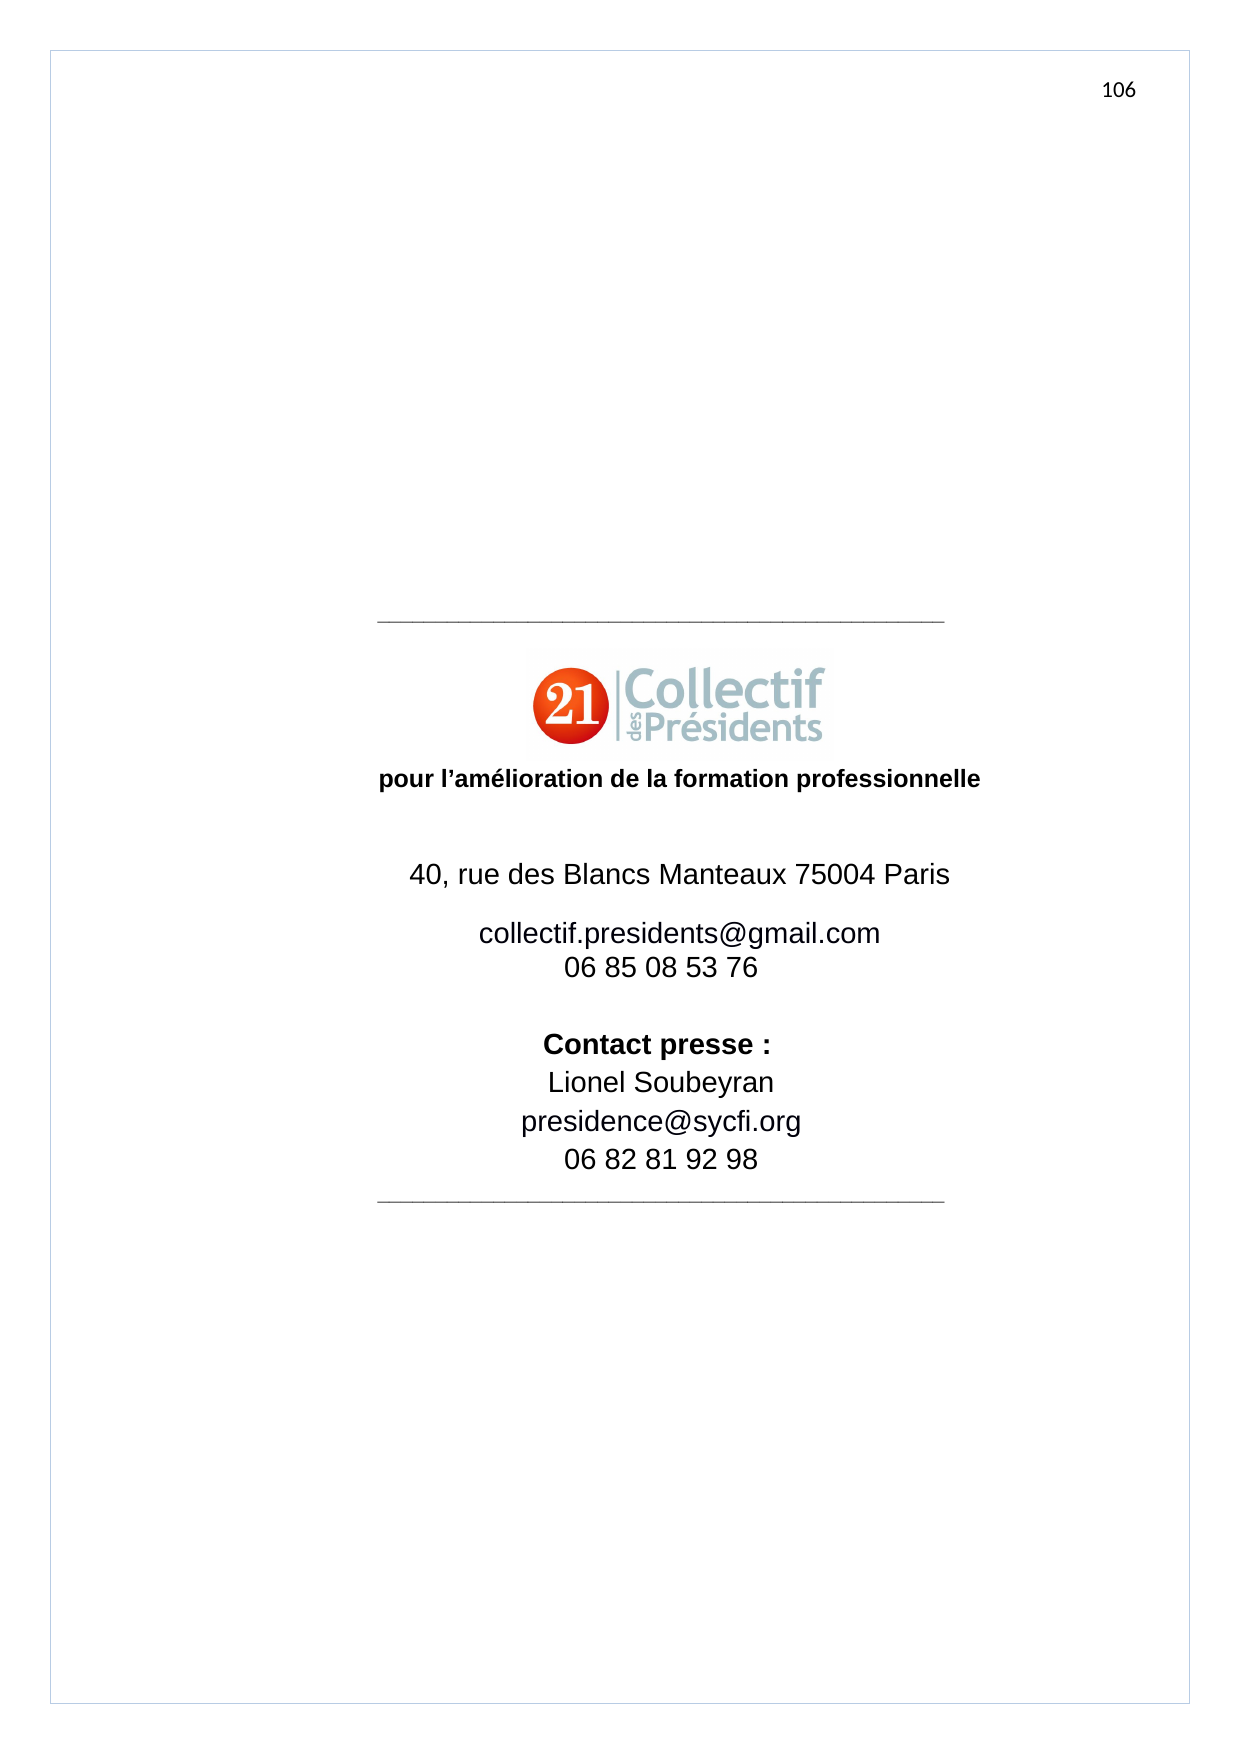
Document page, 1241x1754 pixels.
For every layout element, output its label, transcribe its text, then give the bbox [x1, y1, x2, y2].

text _________________________________________________ [186, 601, 1136, 625]
text 06 85 08 53 76 [186, 950, 1136, 983]
text _________________________________________________ [186, 1181, 1136, 1205]
list 40, rue des Blancs Manteaux 75004 Paris [224, 857, 1136, 890]
text 06 82 81 92 98 [186, 1142, 1136, 1176]
text Contact presse : [186, 1027, 1136, 1060]
list collectif.presidents@gmail.com [224, 916, 1136, 950]
picture [526, 648, 834, 761]
text presidence@sycfi.org [186, 1104, 1136, 1137]
text Lionel Soubeyran [186, 1065, 1136, 1099]
list pour l’amélioration de la formation professionnelle [224, 764, 1136, 793]
table_cell [208, 131, 423, 165]
